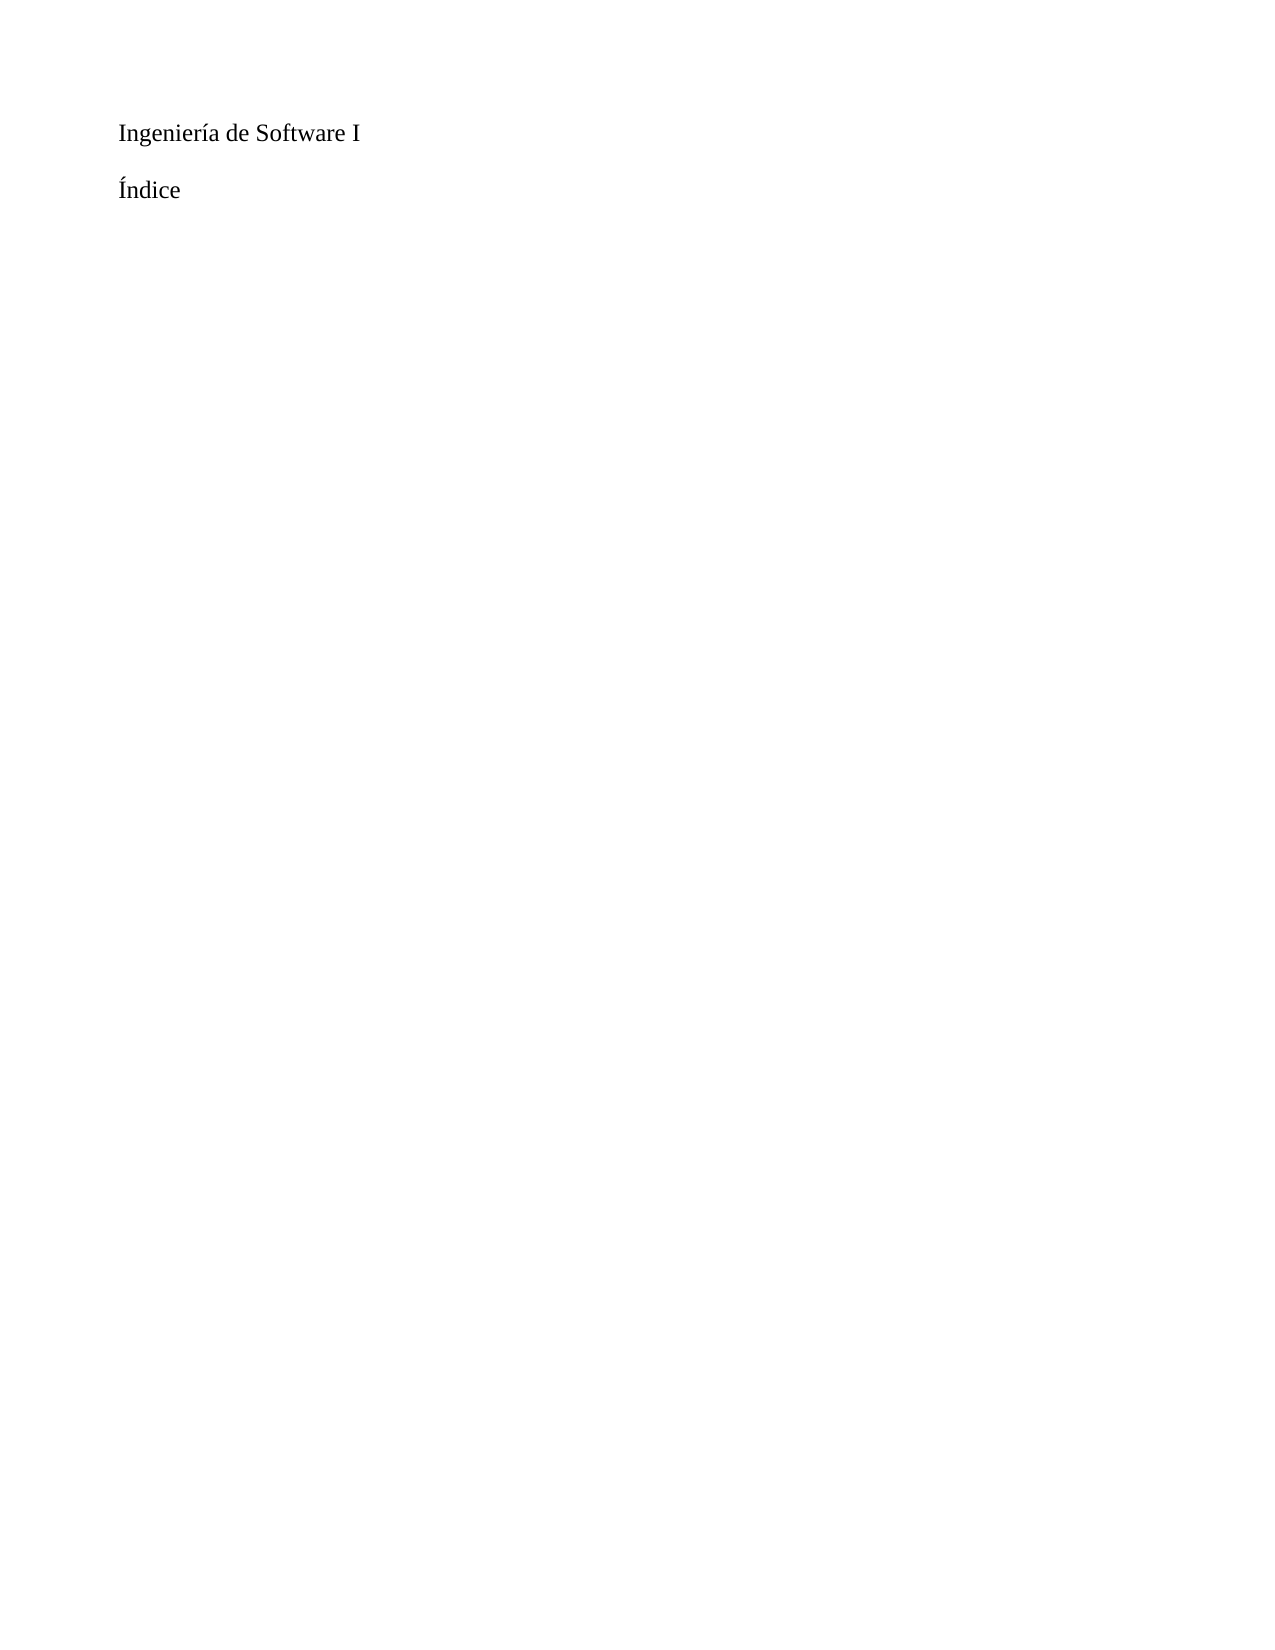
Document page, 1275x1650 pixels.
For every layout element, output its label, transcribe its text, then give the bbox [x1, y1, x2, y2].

text Índice [118, 176, 1157, 204]
text Ingeniería de Software I [118, 118, 1157, 147]
